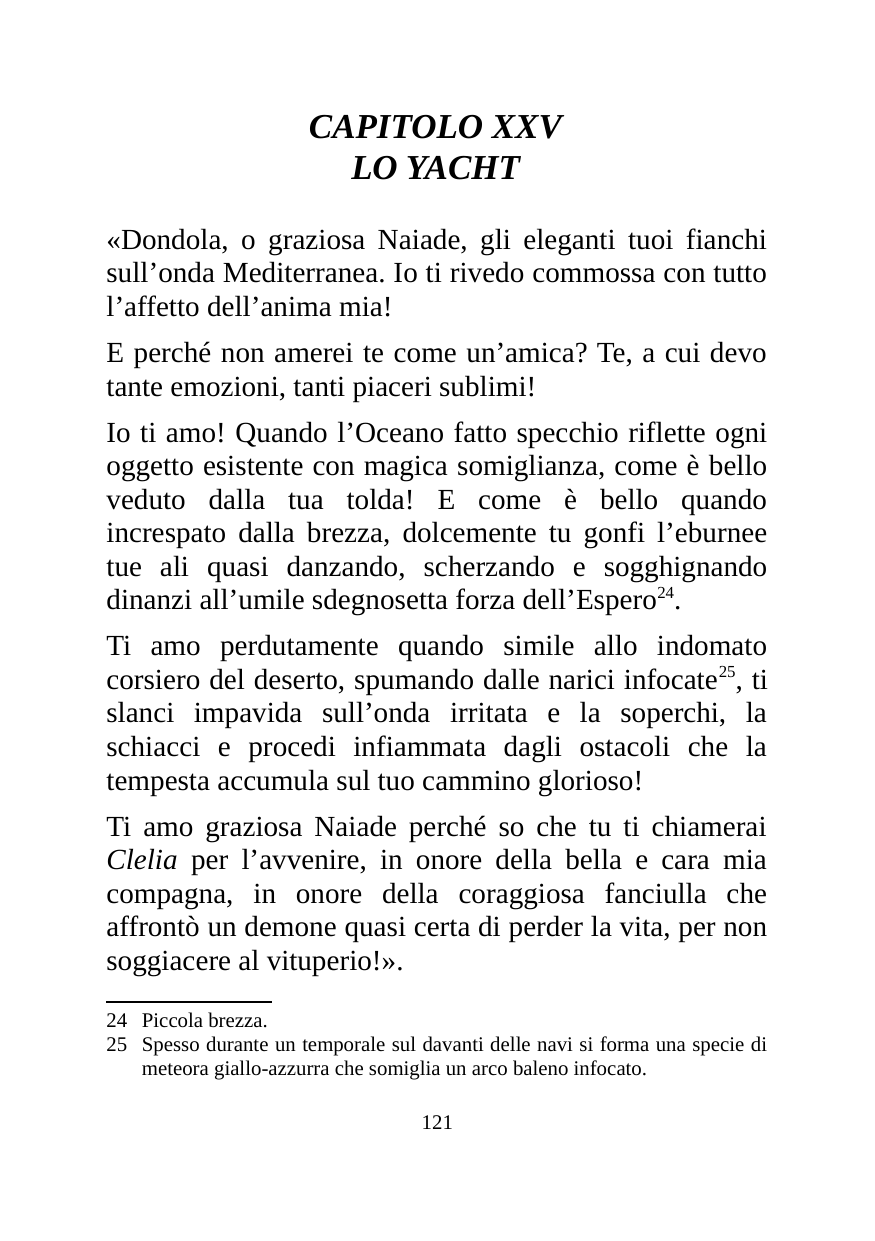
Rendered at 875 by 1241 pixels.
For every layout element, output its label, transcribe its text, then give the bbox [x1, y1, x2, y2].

text Piccola brezza. [106, 1008, 768, 1032]
text Spesso durante un temporale sul davanti delle navi si forma una specie di meteora giallo-azzurra che somiglia un arco baleno infocato. [106, 1032, 768, 1080]
text «Dondola, o graziosa Naiade, gli eleganti tuoi fianchi sull’onda Mediterranea. Io ti rivedo commossa con tutto l’affetto dell’anima mia! [106, 222, 768, 323]
subtitle CAPITOLO XXV LO YACHT [106, 106, 768, 187]
text Ti amo perdutamente quando simile allo indomato corsiero del deserto, spumando dalle narici infocate, ti slanci impavida sull’onda irritata e la soperchi, la schiacci e procedi infiammata dagli ostacoli che la tempesta accumula sul tuo cammino glorioso! [106, 628, 768, 796]
text Ti amo graziosa Naiade perché so che tu ti chiamerai Clelia per l’avvenire, in onore della bella e cara mia compagna, in onore della coraggiosa fanciulla che affrontò un demone quasi certa di perder la vita, per non soggiacere al vituperio!». [106, 809, 768, 976]
text E perché non amerei te come un’amica? Te, a cui devo tante emozioni, tanti piaceri sublimi! [106, 335, 768, 402]
text Io ti amo! Quando l’Oceano fatto specchio riflette ogni oggetto esistente con magica somiglianza, come è bello veduto dalla tua tolda! E come è bello quando increspato dalla brezza, dolcemente tu gonfi l’eburnee tue ali quasi danzando, scherzando e sogghignando dinanzi all’umile sdegnosetta forza dell’Espero. [106, 415, 768, 616]
